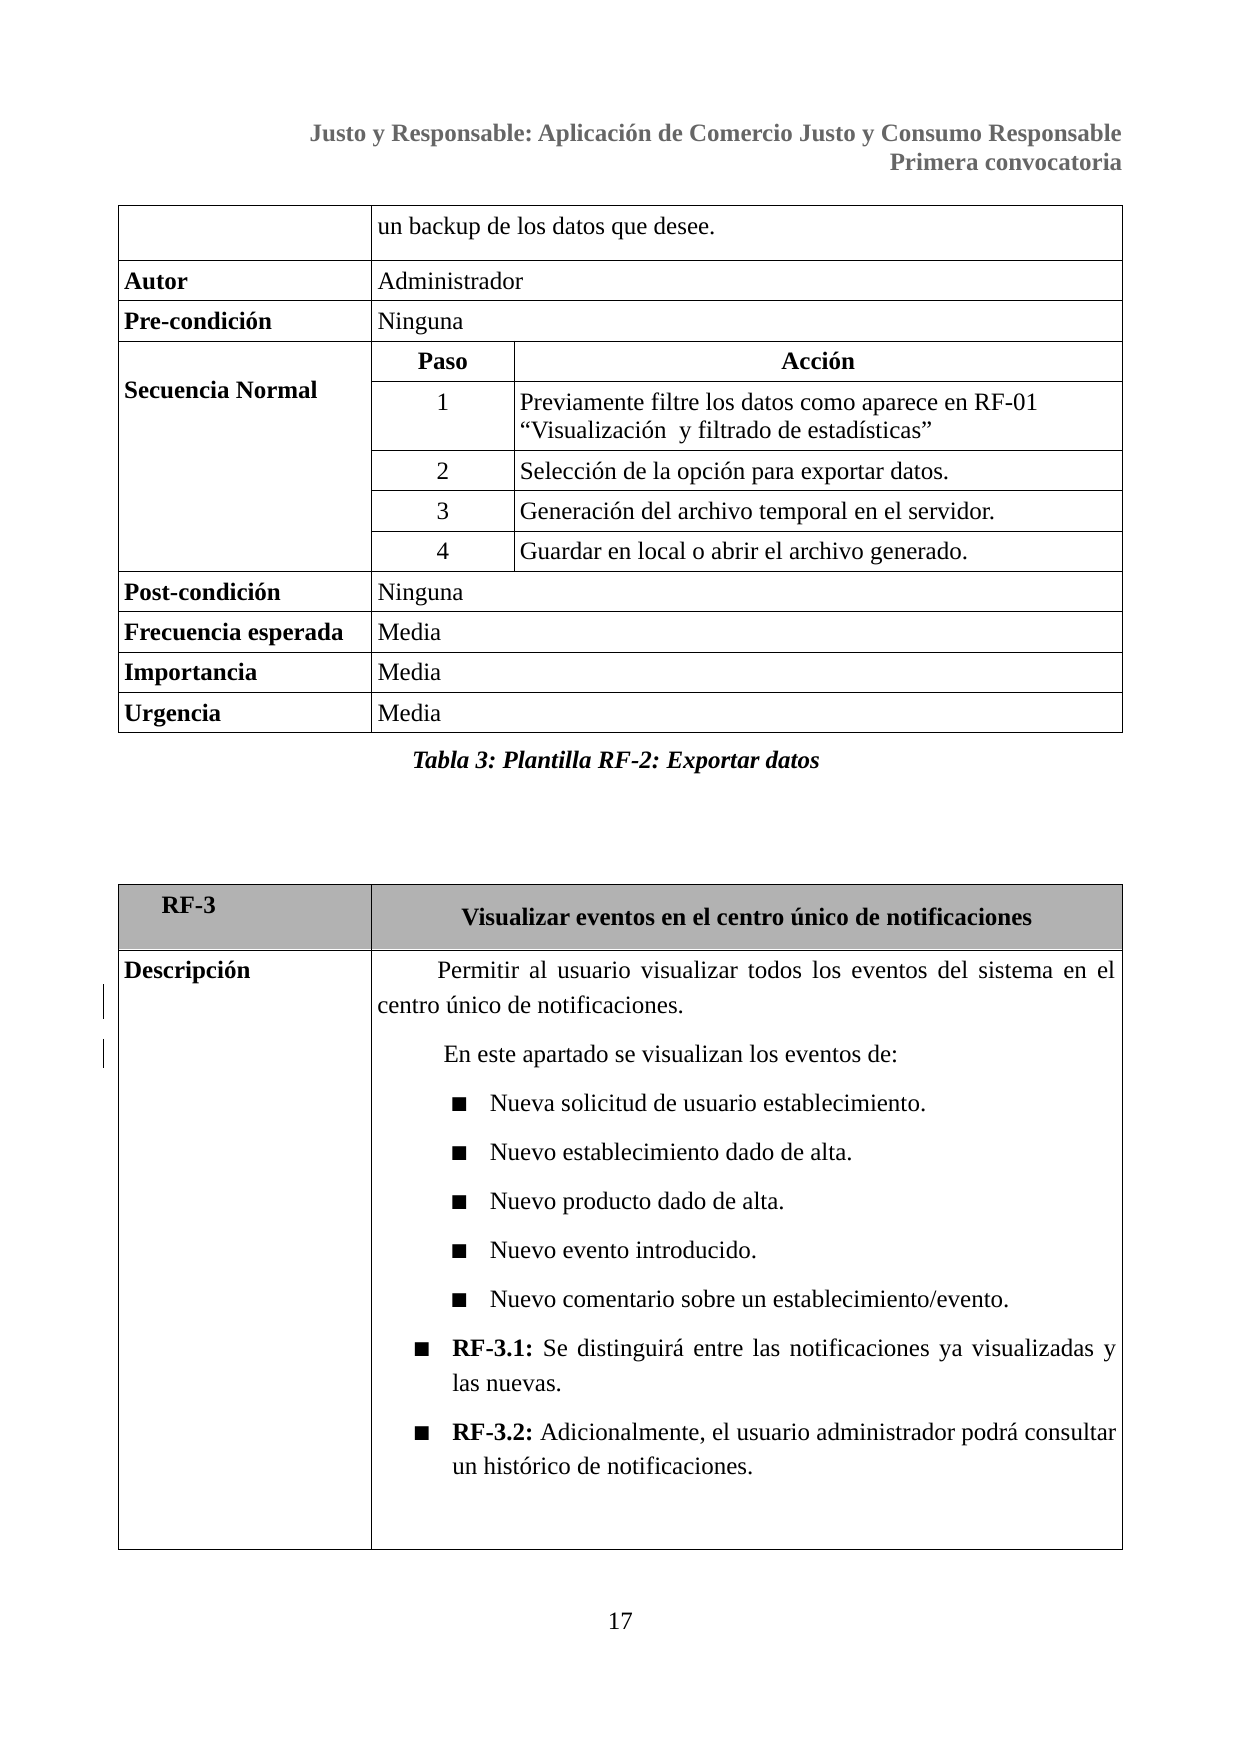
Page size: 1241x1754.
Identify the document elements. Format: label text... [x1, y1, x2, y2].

table_cell Autor [119, 261, 371, 300]
table_cell Paso [372, 342, 514, 381]
table_cell Urgencia [119, 693, 371, 732]
text Tabla 3: Plantilla RF-2: Exportar datos [118, 745, 1122, 773]
table_header Visualizar eventos en el centro único de notificaciones [372, 885, 1122, 949]
table_cell Descripción [119, 951, 371, 1549]
table_header [119, 885, 371, 949]
table_cell Ninguna [372, 301, 1122, 341]
table_cell Importancia [119, 653, 371, 692]
table_cell Acción [515, 342, 1122, 381]
table_cell Post-condición [119, 572, 371, 611]
table_cell Permitir al usuario visualizar todos los eventos del sistema en el centro único de notificaciones. En este apartado se visualizan los eventos de: Nueva solicitud de usuario establecimiento. Nuevo establecimiento dado de alta. Nuevo producto dado de alta. Nuevo evento introducido. Nuevo comentario sobre un establecimiento/evento. RF-3.1: Se distinguirá entre las notificaciones ya visualizadas y las nuevas. RF-3.2: Adicionalmente, el usuario administrador podrá consultar un histórico de notificaciones. [372, 951, 1122, 1549]
table_cell Frecuencia esperada [119, 612, 371, 652]
table_cell Selección de la opción para exportar datos. [515, 451, 1122, 490]
table_cell Administrador [372, 261, 1122, 300]
table_cell Media [372, 612, 1122, 652]
table_cell Pre-condición [119, 301, 371, 341]
table_cell Media [372, 693, 1122, 732]
table_cell 1 [372, 382, 514, 450]
table_cell Media [372, 653, 1122, 692]
table_cell Secuencia Normal [119, 342, 371, 571]
table_cell 4 [372, 532, 514, 571]
table_cell Guardar en local o abrir el archivo generado. [515, 532, 1122, 571]
table_cell Generación del archivo temporal en el servidor. [515, 491, 1122, 531]
table_cell 2 [372, 451, 514, 490]
table_cell [119, 206, 371, 260]
table_cell Ninguna [372, 572, 1122, 611]
table_cell 3 [372, 491, 514, 531]
table_cell un backup de los datos que desee. [372, 206, 1122, 260]
table_cell Previamente filtre los datos como aparece en RF-01 “Visualización y filtrado de estadísticas” [515, 382, 1122, 450]
